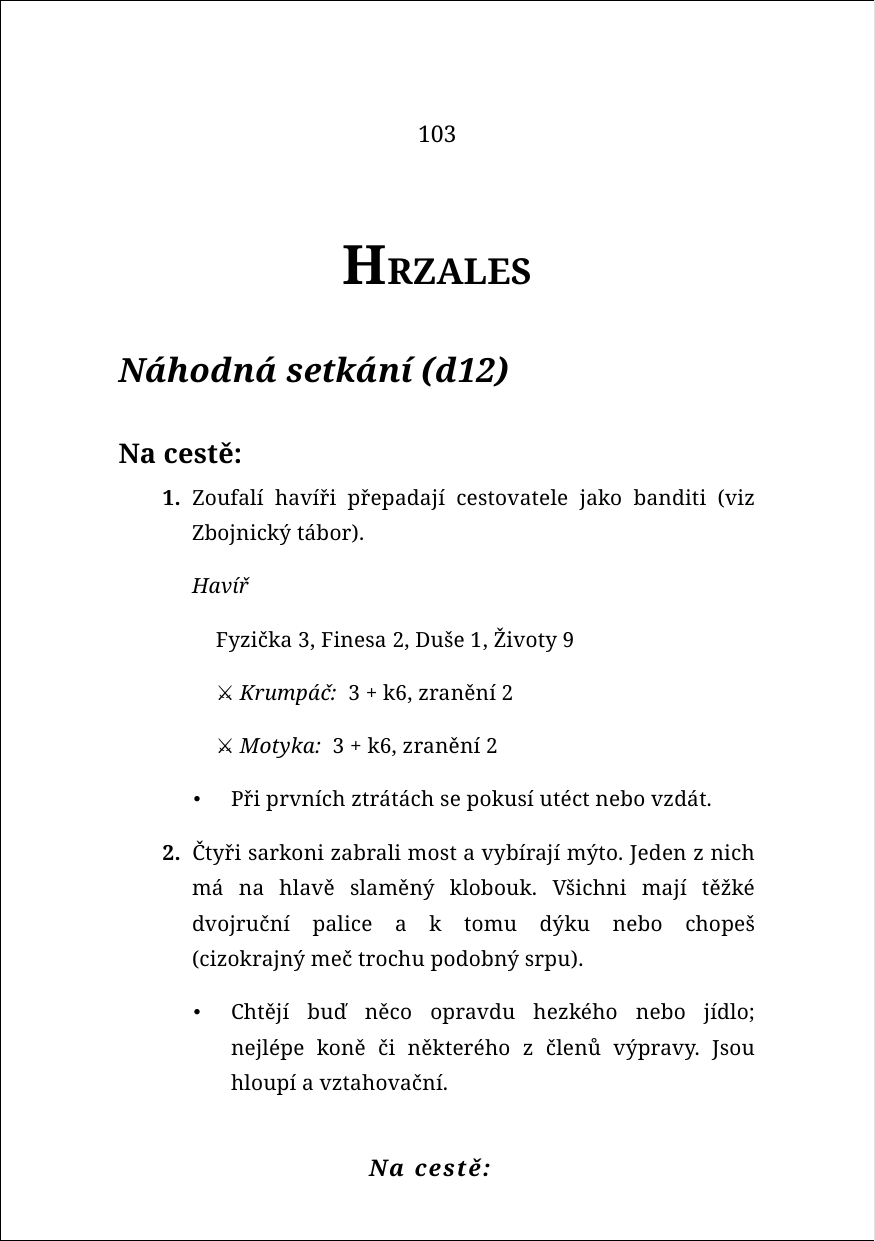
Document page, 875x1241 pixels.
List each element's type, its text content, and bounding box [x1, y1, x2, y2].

list ⚔ Krumpáč: 3 + k6, zranění 2 [162, 678, 756, 706]
subtitle Náhodná setkání (d12) [118, 347, 756, 393]
subtitle Na cestě: [118, 434, 756, 471]
list Fyzička 3, Finesa 2, Duše 1, Životy 9 [162, 625, 756, 653]
list Čtyři sarkoni zabrali most a vybírají mýto. Jeden z nich má na hlavě slaměný klobouk. Všichni mají těžké dvojruční palice a k tomu dýku nebo chopeš (cizokrajný meč trochu podobný srpu). [162, 838, 756, 973]
subtitle Hrzales [118, 226, 756, 300]
list Zoufalí havíři přepadají cestovatele jako banditi (viz Zbojnický tábor). [162, 483, 756, 547]
list ⚔ Motyka: 3 + k6, zranění 2 [162, 731, 756, 759]
list Při prvních ztrátách se pokusí utéct nebo vzdát. [193, 784, 756, 813]
list Chtějí buď něco opravdu hezkého nebo jídlo; nejlépe koně či některého z členů výpravy. Jsou hloupí a vztahovační. [193, 997, 756, 1097]
list Havíř [162, 571, 756, 600]
